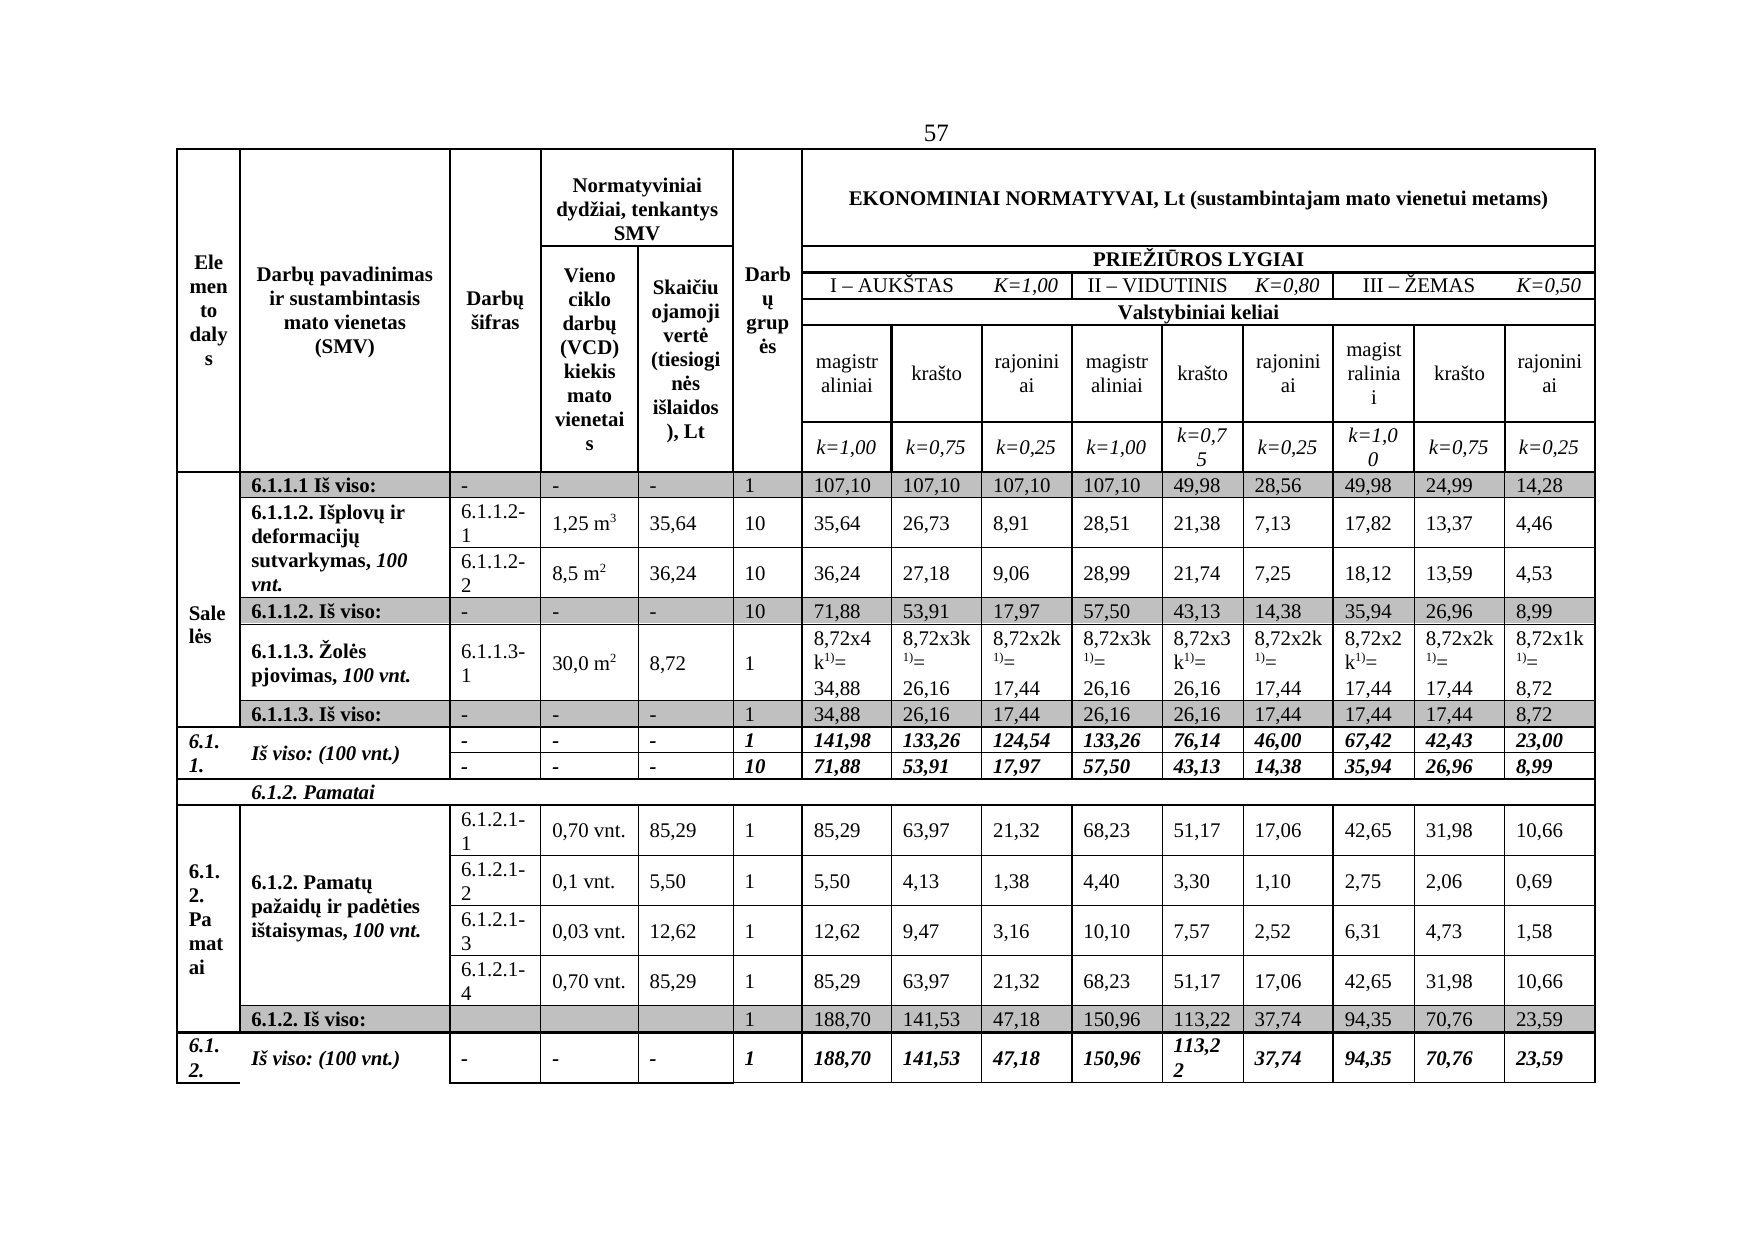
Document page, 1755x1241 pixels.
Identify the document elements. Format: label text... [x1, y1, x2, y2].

table_cell 42,43 [1415, 728, 1504, 752]
table_cell 26,73 [892, 498, 981, 547]
table_cell 17,06 [1244, 956, 1332, 1005]
table_cell 85,29 [639, 806, 733, 854]
table_cell [1243, 780, 1333, 804]
table_cell 12,62 [639, 906, 733, 955]
table_cell rajoniniai [1244, 326, 1332, 421]
table_cell III – ŽEMAS [1334, 274, 1504, 297]
table_cell 6.1.2.1-1 [451, 806, 540, 854]
table_cell - [451, 753, 540, 778]
table_cell [891, 780, 982, 804]
table_cell 6.1.1.3-1 [451, 625, 540, 700]
table_cell 10,66 [1505, 956, 1594, 1005]
table_cell 6.1.1.2. Iš viso: [241, 598, 449, 623]
table_cell 4,13 [892, 856, 981, 905]
table_cell - [451, 728, 540, 752]
table_cell 17,44 [1415, 701, 1504, 726]
table_cell 53,91 [892, 598, 981, 623]
table_cell 71,88 [803, 753, 891, 778]
table_cell [1414, 780, 1504, 804]
table_cell 6.1.2.1-3 [451, 906, 540, 955]
table_header Elemento dalys [178, 150, 239, 471]
table_cell k=0,25 [1506, 423, 1594, 471]
table_cell 4,53 [1505, 548, 1594, 597]
table_cell 6.1.1.3. Iš viso: [241, 701, 449, 726]
table_cell 43,13 [1163, 598, 1243, 623]
table_cell 51,17 [1163, 956, 1243, 1005]
table_cell - [639, 473, 733, 497]
table_cell 2,52 [1244, 906, 1332, 955]
table_cell 26,16 [892, 674, 981, 700]
table_cell 141,98 [803, 728, 891, 752]
table_cell 21,32 [982, 956, 1071, 1005]
table_cell - [541, 1034, 638, 1082]
table_cell 63,97 [892, 956, 981, 1005]
table_cell 7,57 [1163, 906, 1243, 955]
table_cell 68,23 [1073, 806, 1162, 854]
table_cell [1072, 780, 1162, 804]
table_cell 1,38 [982, 856, 1071, 905]
table_cell krašto [1163, 326, 1242, 421]
table_cell 8,72x2k1)= [1415, 625, 1504, 674]
table_cell 37,74 [1244, 1034, 1332, 1082]
table_cell 53,91 [892, 753, 981, 778]
table_cell - [451, 473, 540, 497]
table_cell 17,97 [982, 753, 1071, 778]
table_cell 9,06 [982, 548, 1071, 597]
table_cell 9,47 [892, 906, 981, 955]
table_cell 141,53 [892, 1034, 981, 1082]
table_cell 10,66 [1505, 806, 1594, 854]
table_cell 70,76 [1415, 1034, 1504, 1082]
table_cell 27,18 [892, 548, 981, 597]
table_cell rajoniniai [983, 326, 1071, 421]
table_cell 1 [734, 728, 801, 752]
table_cell 1,58 [1505, 906, 1594, 955]
table_cell [733, 780, 802, 804]
table_cell 85,29 [803, 956, 891, 1005]
table_cell - [451, 598, 540, 623]
table_cell rajoniniai [1506, 326, 1594, 421]
table_cell 51,17 [1163, 806, 1243, 854]
table_cell PRIEŽIŪROS LYGIAI [803, 247, 1594, 271]
table_cell 1 [734, 1006, 801, 1031]
table_header Normatyviniai dydžiai, tenkantys SMV [542, 150, 732, 245]
table_cell 107,10 [1073, 473, 1162, 497]
table_cell 7,25 [1244, 548, 1332, 597]
table_cell 4,46 [1505, 498, 1594, 547]
table_cell 1 [734, 956, 801, 1005]
table_cell 1 [734, 1034, 801, 1082]
table_cell 14,38 [1244, 753, 1332, 778]
table_cell 3,30 [1163, 856, 1243, 905]
table_cell - [639, 598, 733, 623]
table_cell K=0,50 [1505, 274, 1594, 297]
table_cell 49,98 [1334, 473, 1414, 497]
table_cell 63,97 [892, 806, 981, 854]
table_cell 133,26 [1073, 728, 1162, 752]
table_cell 36,24 [639, 548, 733, 597]
table_cell 35,64 [803, 498, 891, 547]
table_cell krašto [1415, 326, 1504, 421]
table_cell Salelės [178, 473, 239, 726]
table_cell 0,70 vnt. [541, 806, 638, 854]
table_cell k=0,75 [893, 423, 981, 471]
table_cell 8,5 m2 [541, 548, 638, 597]
table_cell Valstybiniai keliai [803, 300, 1594, 324]
table_cell 1 [734, 906, 801, 955]
table_cell 36,24 [803, 548, 891, 597]
table_cell 150,96 [1073, 1034, 1162, 1082]
table_cell 4,73 [1415, 906, 1504, 955]
table_cell 47,18 [982, 1034, 1071, 1082]
table_cell - [639, 728, 733, 752]
table_cell 17,44 [982, 701, 1071, 726]
table_cell 26,16 [1163, 674, 1243, 700]
table_cell 94,35 [1334, 1034, 1414, 1082]
table_cell 8,72 [639, 625, 733, 700]
table_cell II – VIDUTINIS [1073, 274, 1243, 297]
table_cell 6.1.2.1-2 [451, 856, 540, 905]
table_cell 8,91 [982, 498, 1071, 547]
table_cell 6.1.1.1 Iš viso: [241, 473, 449, 497]
table_cell 1 [734, 625, 801, 700]
table_cell 107,10 [803, 473, 891, 497]
table_cell 10,10 [1073, 906, 1162, 955]
table_cell 107,10 [982, 473, 1071, 497]
table_cell 26,16 [1163, 701, 1243, 726]
table_cell 8,72x1k1)= [1505, 625, 1594, 674]
table_cell 57,50 [1073, 598, 1162, 623]
table_cell k=1,00 [803, 423, 890, 471]
table_cell 35,64 [639, 498, 733, 547]
table_cell 141,53 [892, 1006, 981, 1031]
table_cell 188,70 [803, 1006, 891, 1031]
table_cell k=0,25 [1244, 423, 1332, 471]
table_cell [982, 780, 1072, 804]
table_cell 8,72x3k1)= [1163, 625, 1243, 674]
table_cell k=1,00 [1334, 423, 1413, 471]
table_cell 10 [734, 498, 801, 547]
table_cell 6,31 [1334, 906, 1414, 955]
table_cell 10 [734, 753, 801, 778]
table_cell 17,44 [1244, 701, 1332, 726]
table_cell k=0,75 [1163, 423, 1242, 471]
table_cell I – AUKŠTAS [803, 274, 982, 297]
table_cell 21,38 [1163, 498, 1243, 547]
table_cell 6.1.2. Pamatai [178, 806, 239, 1031]
table_cell [541, 1006, 638, 1031]
table_cell 6.1.1.2-1 [451, 498, 540, 547]
table_cell 18,12 [1334, 548, 1414, 597]
table_cell K=1,00 [982, 274, 1071, 297]
table_cell - [541, 701, 638, 726]
table_cell 17,82 [1334, 498, 1414, 547]
table_cell 7,13 [1244, 498, 1332, 547]
table_cell 23,00 [1505, 728, 1594, 752]
table_cell 6.1.1.2-2 [451, 548, 540, 597]
table_cell 1 [734, 701, 801, 726]
table_cell Iš viso: (100 vnt.) [240, 1034, 449, 1082]
table_cell 21,74 [1163, 548, 1243, 597]
table_cell 71,88 [803, 598, 891, 623]
table_cell 13,59 [1415, 548, 1504, 597]
table_cell 34,88 [803, 701, 891, 726]
table_cell magistraliniai [803, 326, 890, 421]
table_cell - [451, 701, 540, 726]
table_cell - [451, 1034, 540, 1082]
table_cell 17,44 [1334, 701, 1414, 726]
table_cell 26,16 [1073, 701, 1162, 726]
table_cell 8,99 [1505, 598, 1594, 623]
table_cell 8,72x3k1)= [892, 625, 981, 674]
table_cell Skaičiuojamoji vertė (tiesioginės išlaidos), Lt [639, 247, 732, 471]
table_header Darbų pavadinimas ir sustambintasis mato vienetas (SMV) [241, 150, 449, 471]
table_cell 0,69 [1505, 856, 1594, 905]
table_cell K=0,80 [1243, 274, 1332, 297]
table_cell Vieno ciklo darbų (VCD) kiekis mato vienetais [542, 247, 637, 471]
table_cell 14,38 [1244, 598, 1332, 623]
table_cell 85,29 [639, 956, 733, 1005]
table_cell 0,1 vnt. [541, 856, 638, 905]
table_cell - [541, 728, 638, 752]
table_cell [802, 780, 891, 804]
table_cell 17,97 [982, 598, 1071, 623]
table_cell 42,65 [1334, 806, 1414, 854]
table_cell 13,37 [1415, 498, 1504, 547]
table_cell [639, 1006, 733, 1031]
table_header Darbų šifras [451, 150, 540, 471]
table_cell k=1,00 [1073, 423, 1161, 471]
table_cell 1 [734, 806, 801, 854]
table_cell 1 [734, 473, 801, 497]
table_cell 47,18 [982, 1006, 1071, 1031]
table_cell 150,96 [1073, 1006, 1162, 1031]
table_cell 24,99 [1415, 473, 1504, 497]
table_cell [1505, 780, 1594, 804]
table_cell 28,56 [1244, 473, 1332, 497]
table_cell 85,29 [803, 806, 891, 854]
table_cell 67,42 [1334, 728, 1414, 752]
table_cell 5,50 [803, 856, 891, 905]
table_cell 28,99 [1073, 548, 1162, 597]
table_cell - [541, 753, 638, 778]
table_cell 10 [734, 548, 801, 597]
table_cell 0,03 vnt. [541, 906, 638, 955]
table_cell 107,10 [892, 473, 981, 497]
table_cell 42,65 [1334, 956, 1414, 1005]
table_cell 17,44 [1334, 674, 1414, 700]
table_cell 28,51 [1073, 498, 1162, 547]
table_cell 8,72 [1505, 701, 1594, 726]
table_cell [541, 780, 638, 804]
table_cell 8,72x2k1)= [982, 625, 1071, 674]
table_cell 6.1.1.2. Išplovų ir deformacijų sutvarkymas, 100 vnt. [241, 498, 449, 597]
table_cell 94,35 [1334, 1006, 1414, 1031]
table_header EKONOMINIAI NORMATYVAI, Lt (sustambintajam mato vienetui metams) [803, 150, 1594, 245]
table_cell 30,0 m2 [541, 625, 638, 700]
table_cell 188,70 [803, 1034, 891, 1082]
table_cell 3,16 [982, 906, 1071, 955]
table_cell 6.1.1. [178, 728, 240, 778]
table_cell 10 [734, 598, 801, 623]
table_cell 23,59 [1505, 1034, 1594, 1082]
table_cell 2,06 [1415, 856, 1504, 905]
table_cell 26,96 [1415, 753, 1504, 778]
table_cell magistraliniai [1073, 326, 1161, 421]
table_cell [638, 780, 733, 804]
table_cell - [541, 598, 638, 623]
table_cell 76,14 [1163, 728, 1243, 752]
table_cell 5,50 [639, 856, 733, 905]
table_cell 70,76 [1415, 1006, 1504, 1031]
table_cell 17,06 [1244, 806, 1332, 854]
table_cell 6.1.2. Iš viso: [241, 1006, 449, 1031]
table_cell - [639, 701, 733, 726]
table_cell [451, 1006, 540, 1031]
table_cell 8,72x2k1)= [1334, 625, 1414, 674]
table_cell 35,94 [1334, 598, 1414, 623]
table_cell 8,99 [1505, 753, 1594, 778]
table_cell 6.1.2. Pamatai [240, 780, 449, 804]
table_cell 6.1.1.3. Žolės pjovimas, 100 vnt. [241, 625, 449, 700]
table_cell 23,59 [1505, 1006, 1594, 1031]
table_cell 8,72x3k1)= [1073, 625, 1162, 674]
table_cell [450, 780, 541, 804]
table_cell krašto [893, 326, 981, 421]
table_cell 1,10 [1244, 856, 1332, 905]
table_cell - [639, 1034, 733, 1082]
table_cell 1,25 m3 [541, 498, 638, 547]
table_cell 8,72x4k1)= [803, 625, 891, 674]
table_cell 133,26 [892, 728, 981, 752]
table_cell 124,54 [982, 728, 1071, 752]
table_cell 26,16 [892, 701, 981, 726]
table_cell 12,62 [803, 906, 891, 955]
table_cell 46,00 [1244, 728, 1332, 752]
table_cell 26,96 [1415, 598, 1504, 623]
table_cell 8,72 [1505, 674, 1594, 700]
table_cell k=0,25 [983, 423, 1071, 471]
table_cell 4,40 [1073, 856, 1162, 905]
table_cell 2,75 [1334, 856, 1414, 905]
table_cell k=0,75 [1415, 423, 1504, 471]
table_cell 0,70 vnt. [541, 956, 638, 1005]
table_cell Iš viso: (100 vnt.) [240, 728, 449, 778]
table_cell 17,44 [1415, 674, 1504, 700]
table_cell 113,22 [1163, 1034, 1243, 1082]
table_cell 57,50 [1073, 753, 1162, 778]
table_header Darbų grupės [734, 150, 801, 471]
table_cell 37,74 [1244, 1006, 1332, 1031]
table_cell 1 [734, 856, 801, 905]
table_cell 34,88 [803, 674, 891, 700]
table_cell [178, 780, 240, 804]
table_cell magistraliniai [1334, 326, 1413, 421]
table_cell 6.1.2.1-4 [451, 956, 540, 1005]
table_cell 35,94 [1334, 753, 1414, 778]
table_cell [1162, 780, 1243, 804]
table_cell [1333, 780, 1414, 804]
table_cell 14,28 [1505, 473, 1594, 497]
table_cell - [639, 753, 733, 778]
table_cell 6.1.2. Pamatų pažaidų ir padėties ištaisymas, 100 vnt. [241, 806, 449, 1005]
table_cell 49,98 [1163, 473, 1243, 497]
table_cell 68,23 [1073, 956, 1162, 1005]
table_cell 6.1.2. [178, 1034, 240, 1082]
table_cell - [541, 473, 638, 497]
table_cell 43,13 [1163, 753, 1243, 778]
table_cell 21,32 [982, 806, 1071, 854]
table_cell 31,98 [1415, 806, 1504, 854]
table_cell 26,16 [1073, 674, 1162, 700]
table_cell 17,44 [1244, 674, 1332, 700]
table_cell 31,98 [1415, 956, 1504, 1005]
table_cell 113,22 [1163, 1006, 1243, 1031]
table_cell 17,44 [982, 674, 1071, 700]
table_cell 8,72x2k1)= [1244, 625, 1332, 674]
